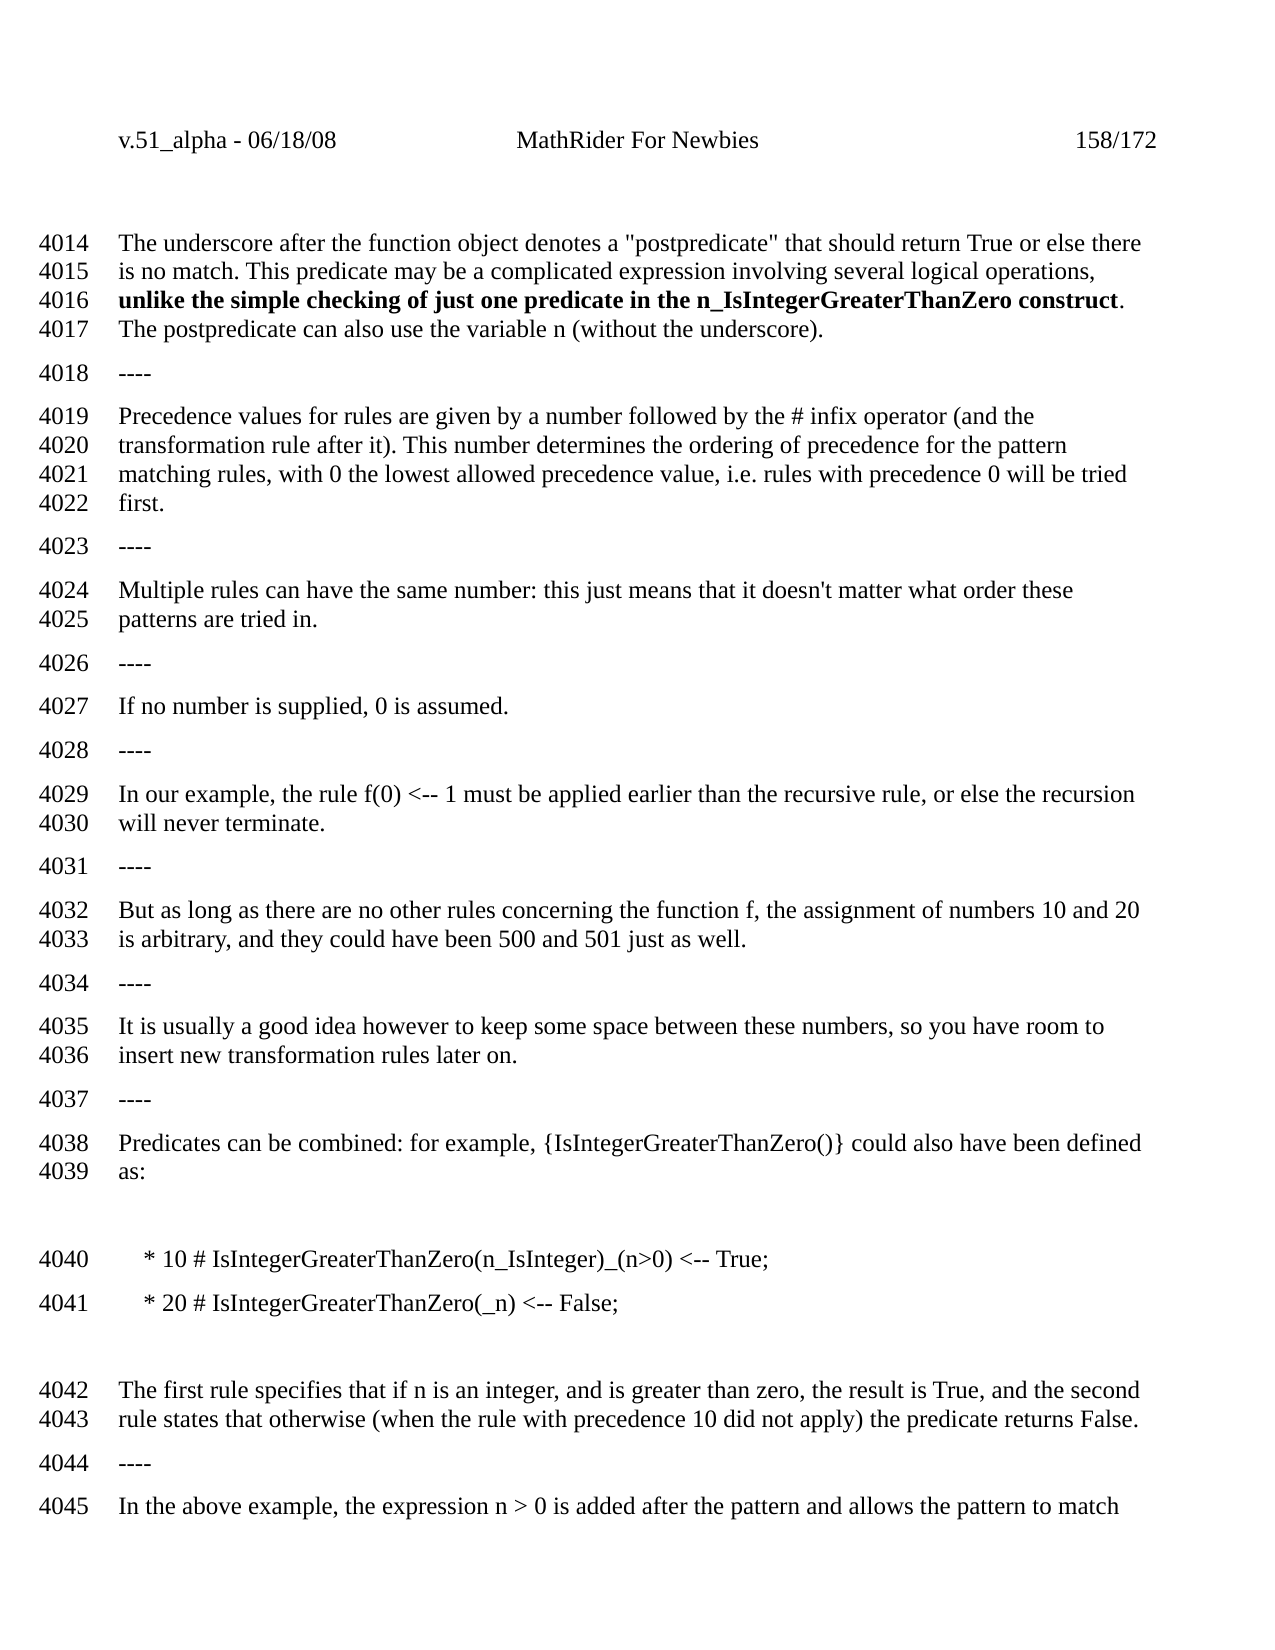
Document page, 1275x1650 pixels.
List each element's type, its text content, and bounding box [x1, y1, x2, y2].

text ---- [118, 358, 1157, 386]
text Precedence values for rules are given by a number followed by the # infix operator (and the transformation rule after it). This number determines the ordering of precedence for the pattern matching rules, with 0 the lowest allowed precedence value, i.e. rules with precedence 0 will be tried first. [118, 401, 1157, 516]
text Predicates can be combined: for example, {IsIntegerGreaterThanZero()} could also have been defined as: [118, 1128, 1157, 1185]
text ---- [118, 735, 1157, 764]
text ---- [118, 1084, 1157, 1113]
text ---- [118, 1448, 1157, 1476]
text If no number is supplied, 0 is assumed. [118, 691, 1157, 720]
text In the above example, the expression n > 0 is added after the pattern and allows the pattern to match [118, 1491, 1157, 1520]
text In our example, the rule f(0) <-- 1 must be applied earlier than the recursive rule, or else the recursion will never terminate. [118, 779, 1157, 836]
text ---- [118, 968, 1157, 996]
text Multiple rules can have the same number: this just means that it doesn't matter what order these patterns are tried in. [118, 575, 1157, 633]
text ---- [118, 648, 1157, 676]
text ---- [118, 851, 1157, 880]
text It is usually a good idea however to keep some space between these numbers, so you have room to insert new transformation rules later on. [118, 1011, 1157, 1069]
text * 20 # IsIntegerGreaterThanZero(_n) <-- False; [118, 1288, 1157, 1316]
text But as long as there are no other rules concerning the function f, the assignment of numbers 10 and 20 is arbitrary, and they could have been 500 and 501 just as well. [118, 895, 1157, 953]
text The first rule specifies that if n is an integer, and is greater than zero, the result is True, and the second rule states that otherwise (when the rule with precedence 10 did not apply) the predicate returns False. [118, 1375, 1157, 1433]
text ---- [118, 531, 1157, 560]
text * 10 # IsIntegerGreaterThanZero(n_IsInteger)_(n>0) <-- True; [118, 1244, 1157, 1273]
text The underscore after the function object denotes a "postpredicate" that should return True or else there is no match. This predicate may be a complicated expression involving several logical operations, unlike the simple checking of just one predicate in the n_IsIntegerGreaterThanZero construct. The postpredicate can also use the variable n (without the underscore). [118, 228, 1157, 343]
